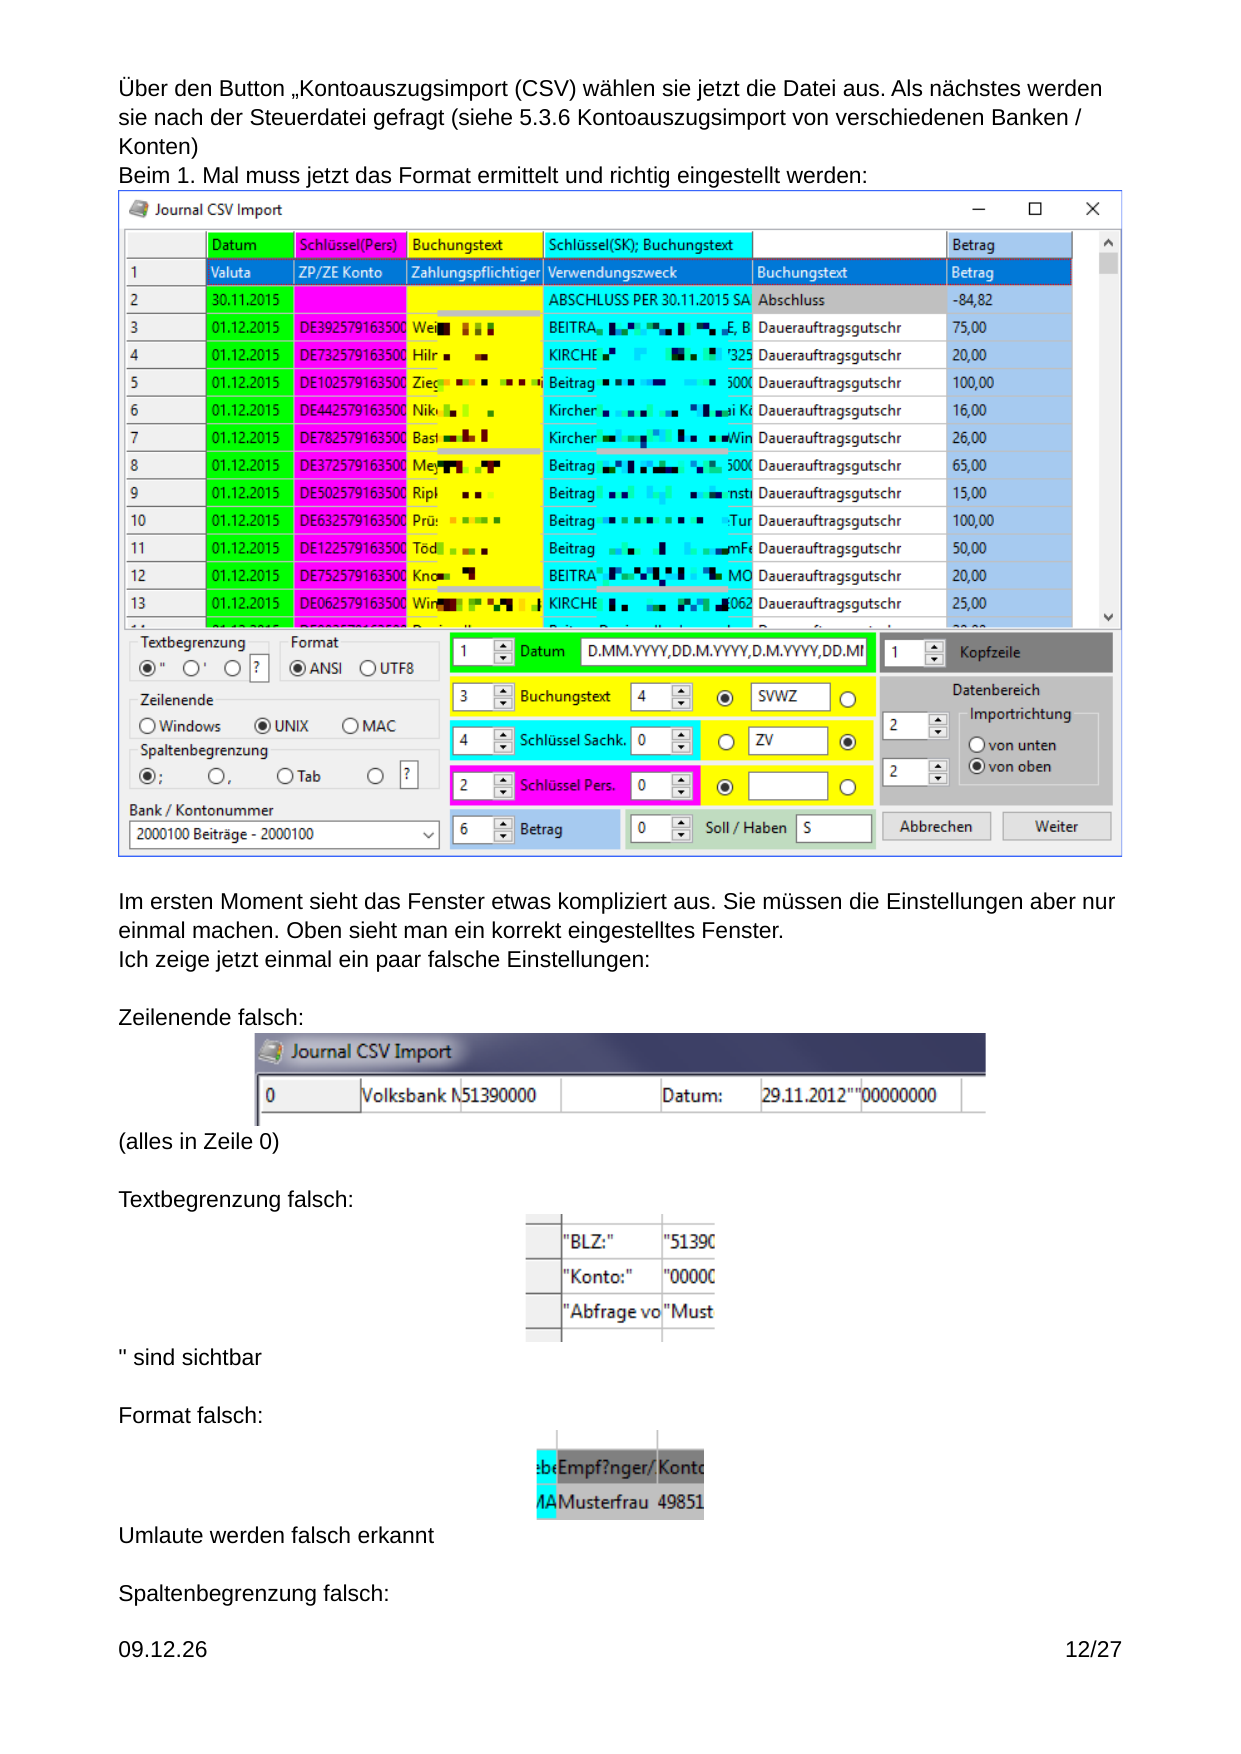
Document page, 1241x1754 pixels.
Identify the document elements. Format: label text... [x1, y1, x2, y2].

text Format falsch: [118, 1402, 1122, 1428]
text Über den Button „Kontoauszugsimport (CSV) wählen sie jetzt die Datei aus. Als nächstes werden sie nach der Steuerdatei gefragt (siehe 5.3.6 Kontoauszugsimport von verschiedenen Banken / Konten) [118, 75, 1122, 159]
text Textbegrenzung falsch: [118, 1186, 1122, 1212]
text '' sind sichtbar [118, 1215, 1122, 1370]
text Zeilenende falsch: [118, 1004, 1122, 1031]
text Umlaute werden falsch erkannt [118, 1431, 1122, 1549]
text (alles in Zeile 0) [118, 1033, 1122, 1154]
text Ich zeige jetzt einmal ein paar falsche Einstellungen: [118, 946, 1122, 973]
text Im ersten Moment sieht das Fenster etwas kompliziert aus. Sie müssen die Einstellungen aber nur einmal machen. Oben sieht man ein korrekt eingestelltes Fenster. [118, 888, 1122, 944]
text Beim 1. Mal muss jetzt das Format ermittelt und richtig eingestellt werden: [118, 162, 1122, 188]
text Spaltenbegrenzung falsch: [118, 1580, 1122, 1607]
